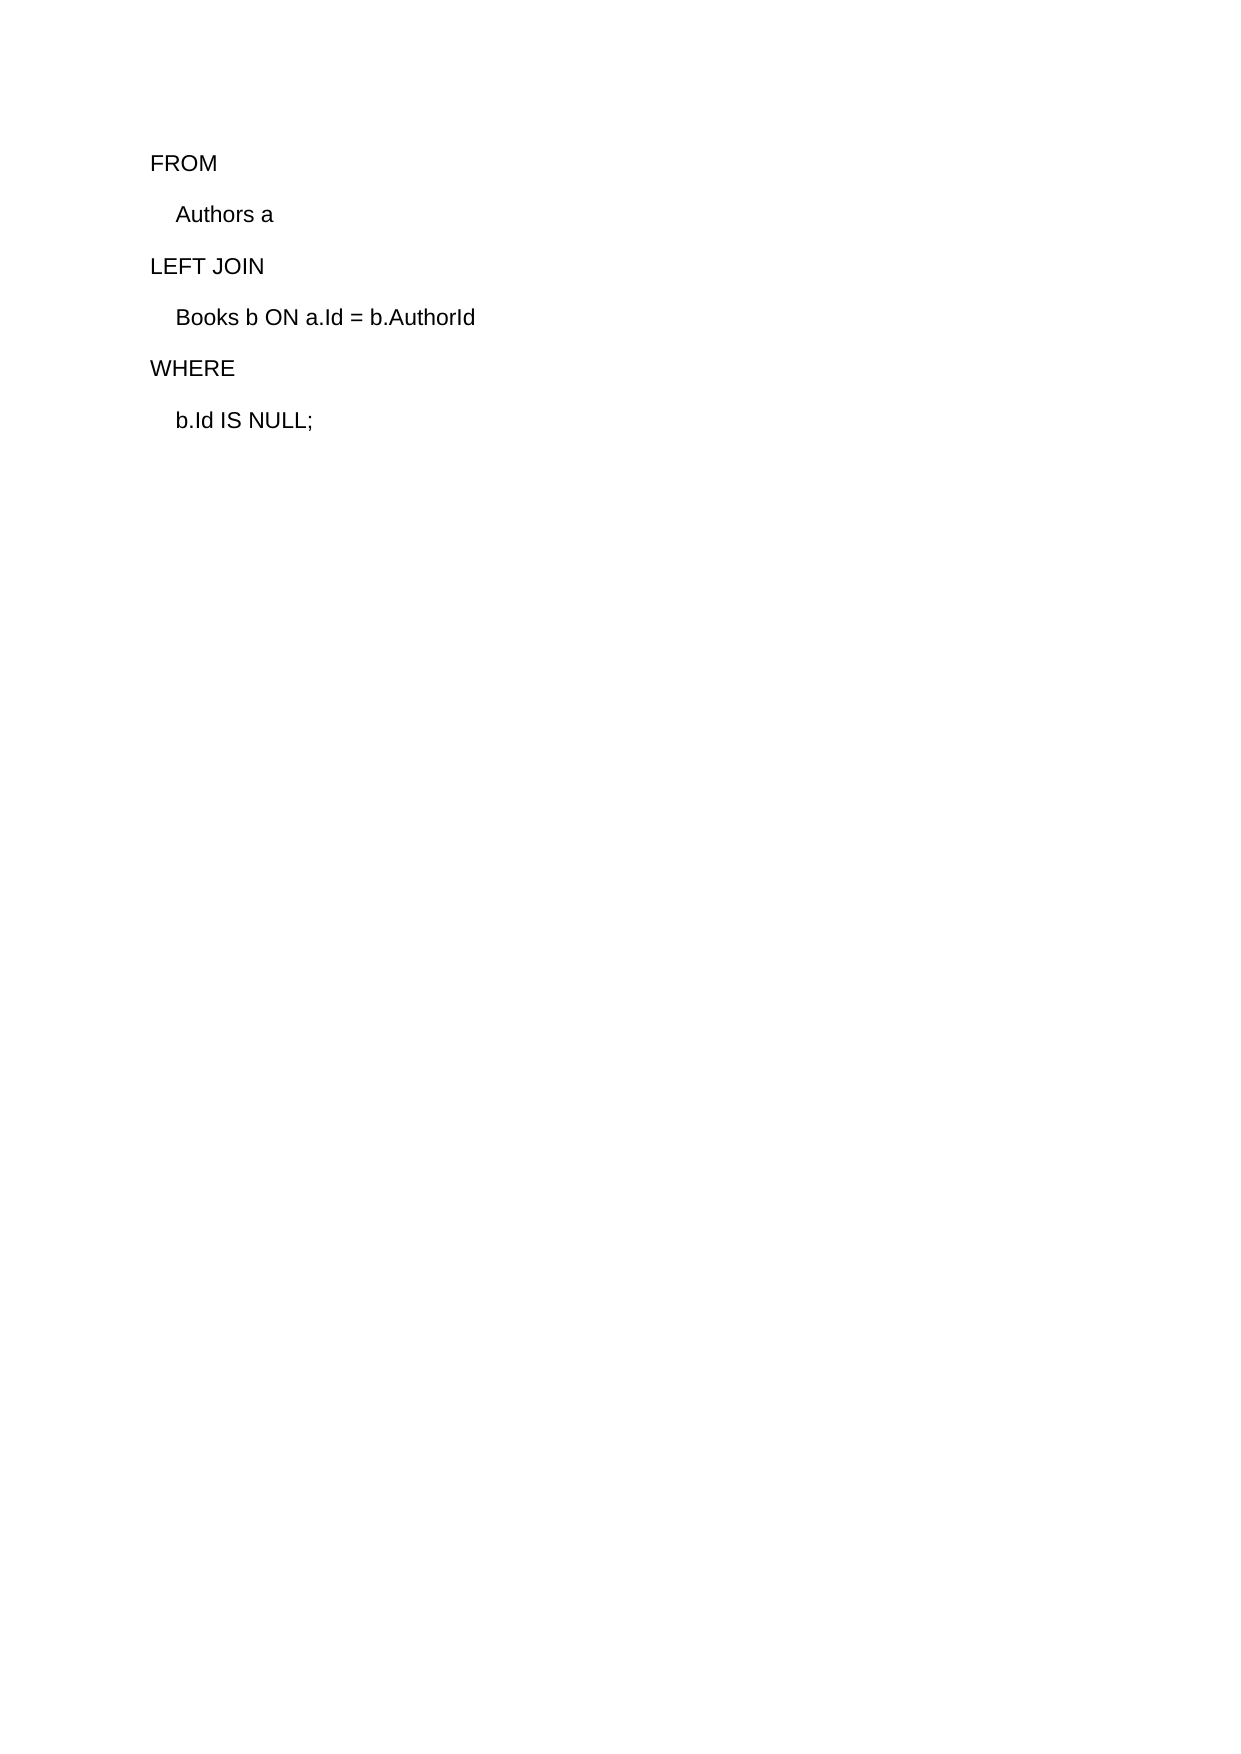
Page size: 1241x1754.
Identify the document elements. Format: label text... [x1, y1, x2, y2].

text Books b ON a.Id = b.AuthorId [150, 304, 1090, 330]
text FROM [150, 150, 1090, 176]
text WHERE [150, 355, 1090, 382]
text b.Id IS NULL; [150, 407, 1090, 433]
text LEFT JOIN [150, 253, 1090, 279]
text Authors a [150, 201, 1090, 228]
